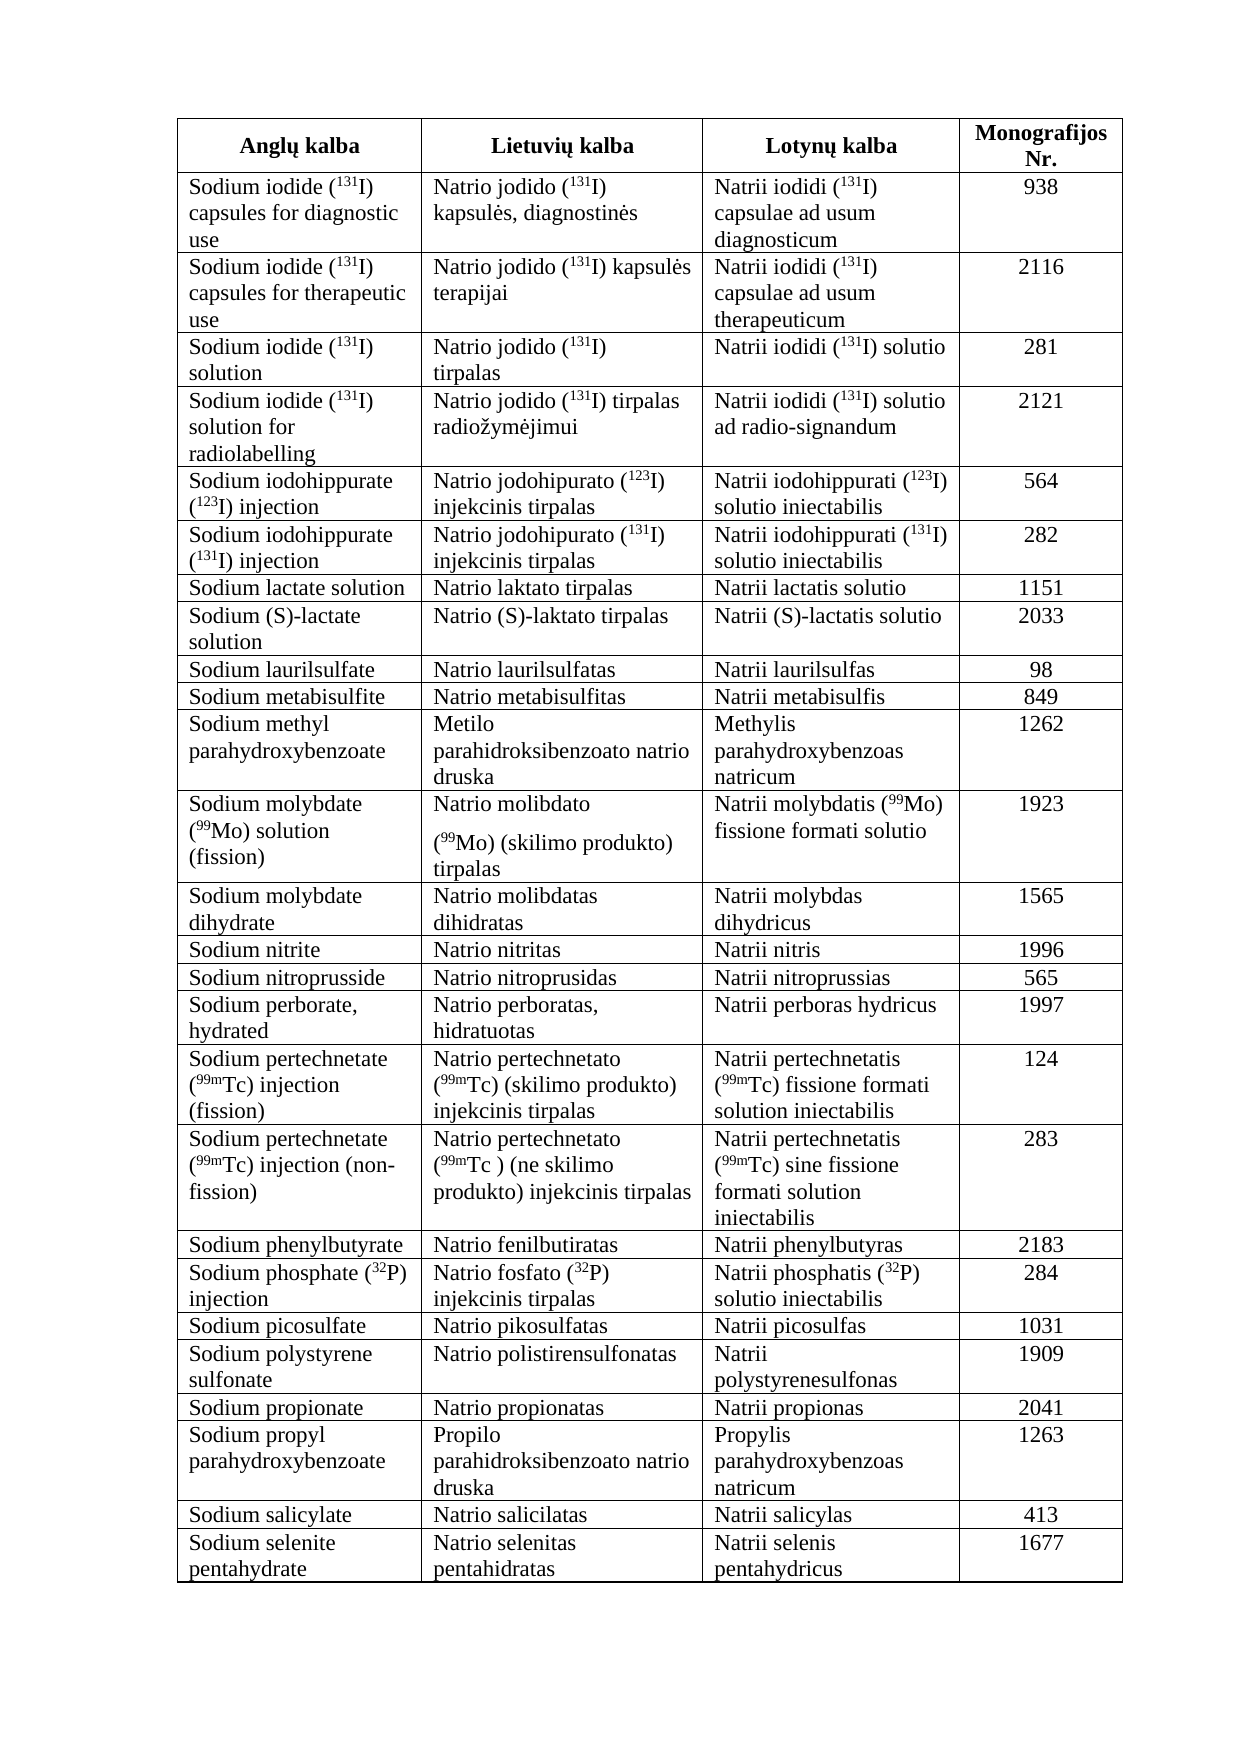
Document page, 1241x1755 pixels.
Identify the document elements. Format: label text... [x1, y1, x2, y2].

table_cell 2116 [960, 253, 1122, 332]
table_cell Natrio jodido (131I) kapsulės terapijai [422, 253, 702, 332]
table_cell Sodium methyl parahydroxybenzoate [178, 710, 421, 789]
table_cell Sodium propionate [178, 1394, 421, 1420]
table_header Monografijos Nr. [960, 119, 1122, 172]
table_cell Sodium molybdate (99Mo) solution (fission) [178, 791, 421, 882]
table_cell Sodium propyl parahydroxybenzoate [178, 1421, 421, 1500]
table_cell Sodium nitrite [178, 936, 421, 963]
table_cell Natrii laurilsulfas [703, 656, 959, 682]
table_cell Natrii pertechnetatis (99mTc) fissione formati solution iniectabilis [703, 1045, 959, 1124]
table_cell 1031 [960, 1313, 1122, 1339]
table_cell Natrii picosulfas [703, 1313, 959, 1339]
table_cell Sodium salicylate [178, 1501, 421, 1528]
table_cell Natrio metabisulfitas [422, 683, 702, 709]
table_cell 1997 [960, 991, 1122, 1044]
table_cell Natrii selenis pentahydricus [703, 1529, 959, 1581]
table_cell Natrii (S)-lactatis solutio [703, 602, 959, 654]
table_cell Natrio pikosulfatas [422, 1313, 702, 1339]
table_cell 2121 [960, 387, 1122, 466]
table_cell 565 [960, 964, 1122, 990]
table_cell Natrio selenitas pentahidratas [422, 1529, 702, 1581]
table_cell Sodium pertechnetate (99mTc) injection (non-fission) [178, 1125, 421, 1230]
table_cell Natrii propionas [703, 1394, 959, 1420]
table_cell 2041 [960, 1394, 1122, 1420]
table_cell Natrii iodidi (131I) solutio ad radio-signandum [703, 387, 959, 466]
table_cell Sodium picosulfate [178, 1313, 421, 1339]
table_header Anglų kalba [178, 119, 421, 172]
table_cell Natrio pertechnetato (99mTc) (skilimo produkto) injekcinis tirpalas [422, 1045, 702, 1124]
table_cell Metilo parahidroksibenzoato natrio druska [422, 710, 702, 789]
table_cell Natrii nitroprussias [703, 964, 959, 990]
table_cell Natrio fosfato (32P) injekcinis tirpalas [422, 1259, 702, 1312]
table_cell Sodium phenylbutyrate [178, 1231, 421, 1258]
table_cell Natrio molibdatas dihidratas [422, 883, 702, 935]
table_cell 938 [960, 173, 1122, 252]
table_cell Natrii molybdatis (99Mo) fissione formati solutio [703, 791, 959, 882]
table_cell 124 [960, 1045, 1122, 1124]
table_cell Natrii pertechnetatis (99mTc) sine fissione formati solution iniectabilis [703, 1125, 959, 1230]
table_cell Natrio fenilbutiratas [422, 1231, 702, 1258]
table_cell 2033 [960, 602, 1122, 654]
table_cell 282 [960, 521, 1122, 573]
table_cell Natrio pertechnetato (99mTc ) (ne skilimo produkto) injekcinis tirpalas [422, 1125, 702, 1230]
table_cell Sodium molybdate dihydrate [178, 883, 421, 935]
table_cell Natrio laktato tirpalas [422, 575, 702, 601]
table_cell Natrio nitroprusidas [422, 964, 702, 990]
table_cell 1677 [960, 1529, 1122, 1581]
table_cell Methylis parahydroxybenzoas natricum [703, 710, 959, 789]
table_cell Sodium iodide (131I) solution for radiolabelling [178, 387, 421, 466]
table_cell Natrii perboras hydricus [703, 991, 959, 1044]
table_cell Propilo parahidroksibenzoato natrio druska [422, 1421, 702, 1500]
table_cell Sodium iodide (131I) capsules for therapeutic use [178, 253, 421, 332]
table_cell Sodium phosphate (32P) injection [178, 1259, 421, 1312]
table_cell 98 [960, 656, 1122, 682]
table_cell Natrii iodohippurati (131I) solutio iniectabilis [703, 521, 959, 573]
table_cell Natrii iodidi (131I) solutio [703, 333, 959, 386]
table_cell Natrii iodidi (131I) capsulae ad usum diagnosticum [703, 173, 959, 252]
table_cell Natrio polistirensulfonatas [422, 1340, 702, 1393]
table_cell Natrio jodohipurato (131I) injekcinis tirpalas [422, 521, 702, 573]
table_cell 1565 [960, 883, 1122, 935]
table_cell Natrii polystyrenesulfonas [703, 1340, 959, 1393]
table_cell Sodium laurilsulfate [178, 656, 421, 682]
table_cell 284 [960, 1259, 1122, 1312]
table_cell Natrio jodido (131I) kapsulės, diagnostinės [422, 173, 702, 252]
table_cell Sodium iodide (131I) capsules for diagnostic use [178, 173, 421, 252]
table_cell Natrio jodido (131I) tirpalas [422, 333, 702, 386]
table_cell Sodium selenite pentahydrate [178, 1529, 421, 1581]
table_cell Natrio jodohipurato (123I) injekcinis tirpalas [422, 467, 702, 520]
table_cell Natrio propionatas [422, 1394, 702, 1420]
table_cell Natrii iodidi (131I) capsulae ad usum therapeuticum [703, 253, 959, 332]
table_cell Sodium iodohippurate (131I) injection [178, 521, 421, 573]
table_cell 283 [960, 1125, 1122, 1230]
table_cell Sodium lactate solution [178, 575, 421, 601]
table_cell Sodium metabisulfite [178, 683, 421, 709]
table_cell Natrii metabisulfis [703, 683, 959, 709]
table_cell Natrii salicylas [703, 1501, 959, 1528]
table_cell Sodium (S)-lactate solution [178, 602, 421, 654]
table_cell 281 [960, 333, 1122, 386]
table_cell 2183 [960, 1231, 1122, 1258]
table_cell 1151 [960, 575, 1122, 601]
table_cell 1262 [960, 710, 1122, 789]
table_cell Natrii iodohippurati (123I) solutio iniectabilis [703, 467, 959, 520]
table_cell Sodium pertechnetate (99mTc) injection (fission) [178, 1045, 421, 1124]
table_cell 849 [960, 683, 1122, 709]
table_cell Natrio (S)-laktato tirpalas [422, 602, 702, 654]
table_cell 1909 [960, 1340, 1122, 1393]
table_cell Natrii phenylbutyras [703, 1231, 959, 1258]
table_cell 1263 [960, 1421, 1122, 1500]
table_cell Natrii molybdas dihydricus [703, 883, 959, 935]
table_header Lietuvių kalba [422, 119, 702, 172]
table_cell Natrii phosphatis (32P) solutio iniectabilis [703, 1259, 959, 1312]
table_cell Sodium nitroprusside [178, 964, 421, 990]
table_cell 1923 [960, 791, 1122, 882]
table_cell 413 [960, 1501, 1122, 1528]
table_cell Natrio jodido (131I) tirpalas radiožymėjimui [422, 387, 702, 466]
table_cell Natrio molibdato (99Mo) (skilimo produkto) tirpalas [422, 791, 702, 882]
table_cell Natrio perboratas, hidratuotas [422, 991, 702, 1044]
table_cell Propylis parahydroxybenzoas natricum [703, 1421, 959, 1500]
table_cell Sodium polystyrene sulfonate [178, 1340, 421, 1393]
table_cell Natrii lactatis solutio [703, 575, 959, 601]
table_cell Sodium perborate, hydrated [178, 991, 421, 1044]
table_cell Natrio nitritas [422, 936, 702, 963]
table_cell Natrio laurilsulfatas [422, 656, 702, 682]
table_cell Natrii nitris [703, 936, 959, 963]
table_cell Natrio salicilatas [422, 1501, 702, 1528]
table_header Lotynų kalba [703, 119, 959, 172]
table_cell Sodium iodohippurate (123I) injection [178, 467, 421, 520]
table_cell 1996 [960, 936, 1122, 963]
table_cell 564 [960, 467, 1122, 520]
table_cell Sodium iodide (131I) solution [178, 333, 421, 386]
